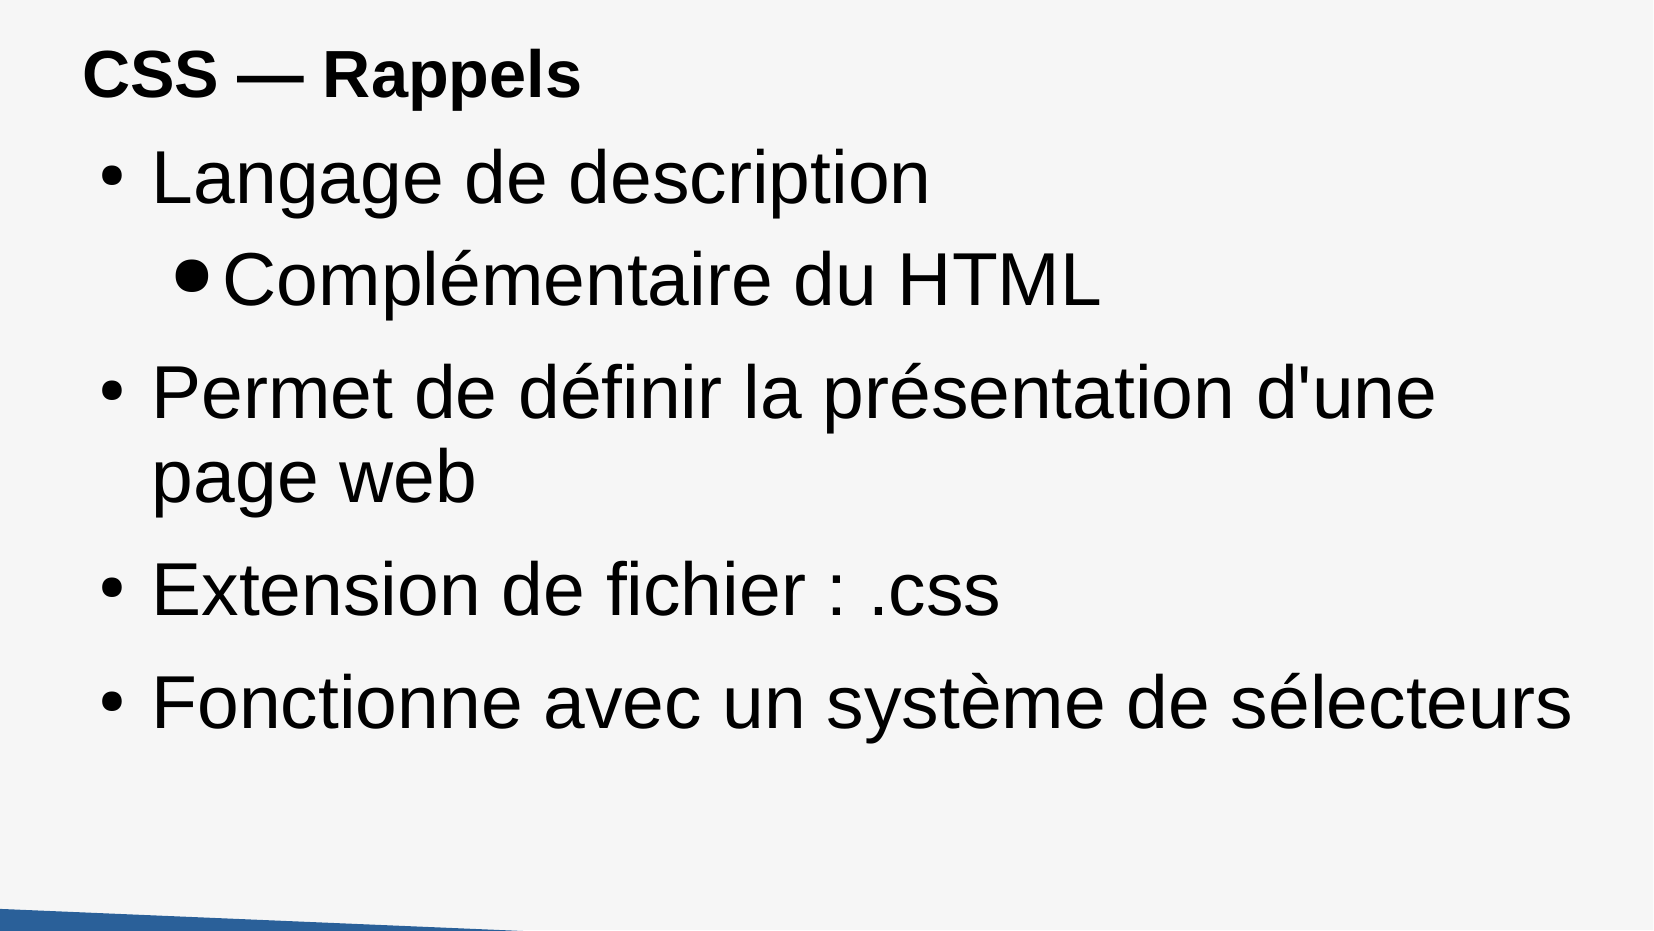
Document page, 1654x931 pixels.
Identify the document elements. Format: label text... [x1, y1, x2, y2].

title CSS — Rappels [82, 37, 1571, 114]
list Langage de description Complémentaire du HTML Permet de définir la présentation d'une page web Extension de fichier : .css Fonctionne avec un système de sélecteurs [80, 135, 1620, 798]
text_box [0, 908, 524, 931]
